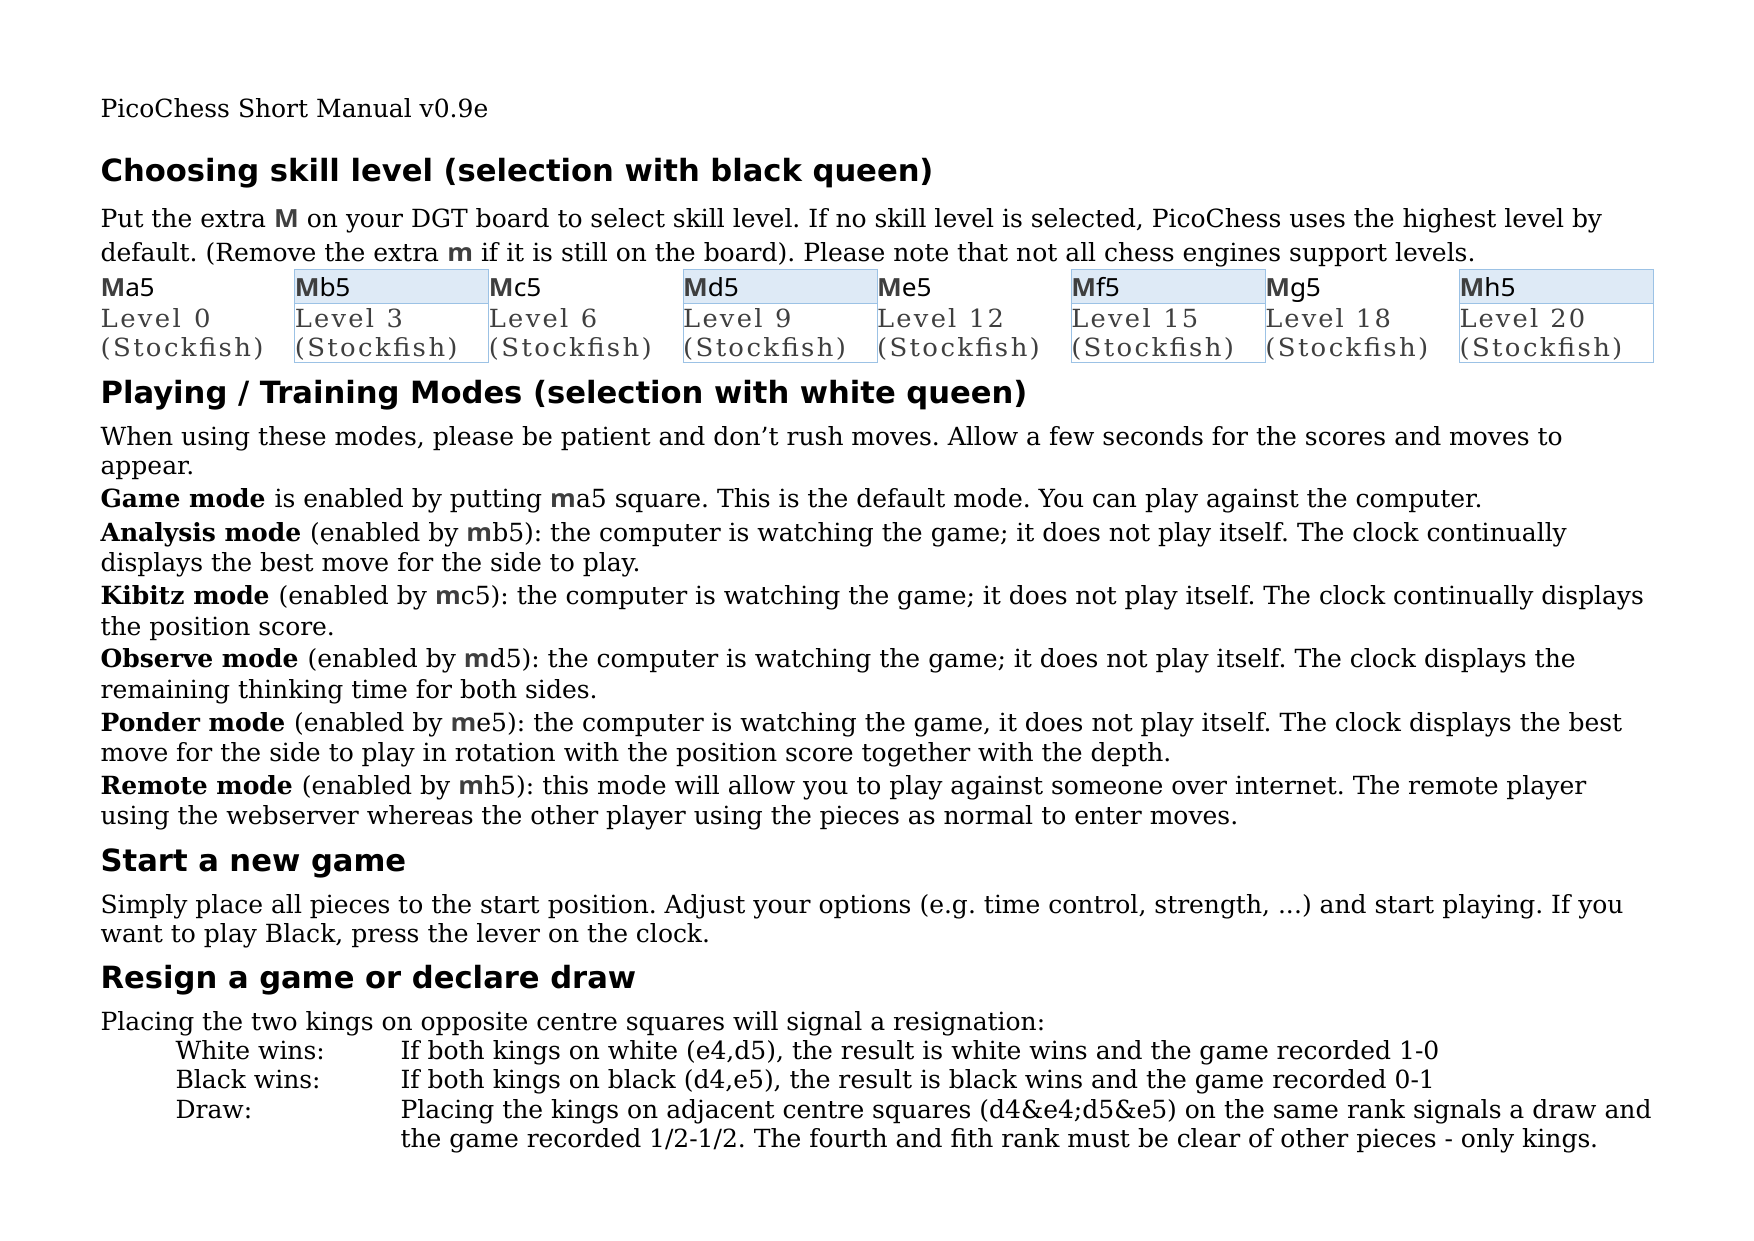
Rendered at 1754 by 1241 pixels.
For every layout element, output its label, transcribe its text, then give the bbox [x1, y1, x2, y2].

text Analysis mode (enabled by mb5): the computer is watching the game; it does not play itself. The clock continually displays the best move for the side to play. [100, 514, 1653, 578]
table_cell Level 3 (Stockfish) [295, 304, 488, 362]
table_cell Level 18 (Stockfish) [1266, 303, 1459, 362]
table_header Mb5 [295, 270, 488, 303]
table_cell Level 20 (Stockfish) [1460, 304, 1653, 362]
table_cell Level 12 (Stockfish) [878, 303, 1071, 362]
table_cell Level 15 (Stockfish) [1072, 304, 1265, 362]
text Simply place all pieces to the start position. Adjust your options (e.g. time control, strength, ...) and start playing. If you [100, 890, 1653, 919]
subtitle Playing / Training Modes (selection with white queen) [100, 375, 1653, 410]
table_cell Level 9 (Stockfish) [684, 304, 877, 362]
text Ponder mode (enabled by me5): the computer is watching the game, it does not play itself. The clock displays the best move for the side to play in rotation with the position score together with the depth. [100, 704, 1653, 767]
table_cell Level 6 (Stockfish) [489, 303, 683, 362]
text Observe mode (enabled by md5): the computer is watching the game; it does not play itself. The clock displays the remaining thinking time for both sides. [100, 641, 1653, 704]
subtitle Start a new game [100, 842, 1653, 878]
table_header Mg5 [1266, 269, 1459, 303]
table_header Mf5 [1072, 270, 1265, 303]
text When using these modes, please be patient and don’t rush moves. Allow a few seconds for the scores and moves to appear. [100, 422, 1653, 481]
text Remote mode (enabled by mh5): this mode will allow you to play against someone over internet. The remote player using the webserver whereas the other player using the pieces as normal to enter moves. [100, 767, 1653, 831]
table_header Mc5 [489, 269, 683, 303]
subtitle Resign a game or declare draw [100, 960, 1653, 996]
table_header Mh5 [1460, 270, 1653, 303]
text White wins: If both kings on white (e4,d5), the result is white wins and the game recorded 1-0 [100, 1037, 1653, 1066]
text Kibitz mode (enabled by mc5): the computer is watching the game; it does not play itself. The clock continually displays the position score. [100, 578, 1653, 641]
text Put the extra M on your DGT board to select skill level. If no skill level is selected, PicoChess uses the highest level by default. (Remove the extra m if it is still on the board). Please note that not all chess engines support levels. [100, 201, 1653, 269]
table_header Me5 [878, 269, 1071, 303]
text Game mode is enabled by putting ma5 square. This is the default mode. You can play against the computer. [100, 481, 1653, 514]
table_cell Level 0 (Stockfish) [100, 303, 294, 362]
text Black wins: If both kings on black (d4,e5), the result is black wins and the game recorded 0-1 [100, 1066, 1653, 1095]
text Placing the two kings on opposite centre squares will signal a resignation: [100, 1007, 1653, 1037]
text the game recorded 1/2-1/2. The fourth and fith rank must be clear of other pieces - only kings. [100, 1124, 1653, 1153]
table_header Md5 [684, 270, 877, 303]
text want to play Black, press the lever on the clock. [100, 919, 1653, 948]
text Draw: Placing the kings on adjacent centre squares (d4&e4;d5&e5) on the same rank signals a draw and [100, 1095, 1653, 1124]
subtitle Choosing skill level (selection with black queen) [100, 153, 1653, 189]
table_header Ma5 [100, 269, 294, 303]
